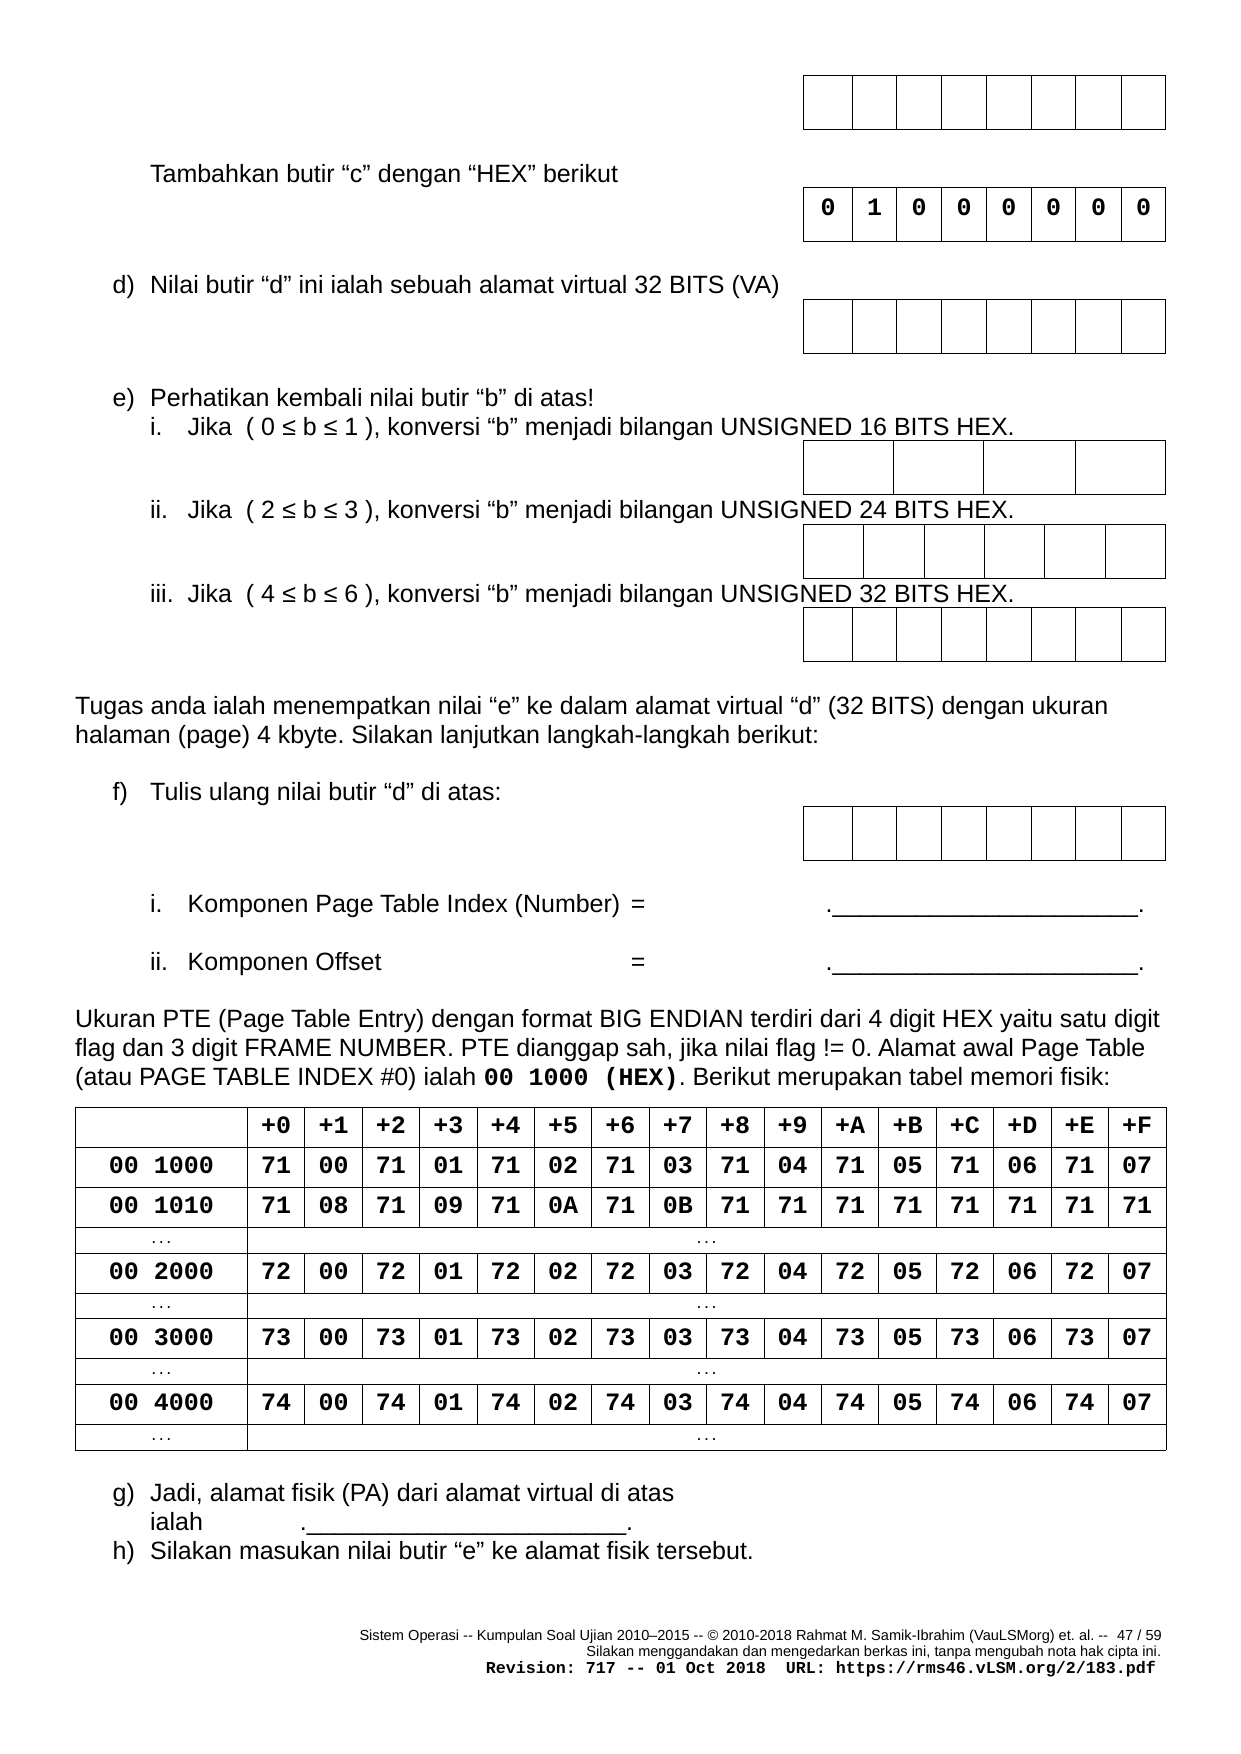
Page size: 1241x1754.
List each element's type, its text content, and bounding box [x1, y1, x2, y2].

table_cell 71 [363, 1188, 419, 1227]
table_cell 71 [1109, 1188, 1166, 1227]
table_cell 00 2000 [76, 1254, 247, 1292]
table_cell ... [248, 1294, 1166, 1318]
table_header [897, 300, 941, 353]
table_cell 00 3000 [76, 1319, 247, 1358]
table_header [864, 525, 924, 577]
table_header +B [879, 1108, 936, 1147]
table_cell 73 [478, 1319, 534, 1358]
table_cell 74 [363, 1385, 419, 1424]
table_cell 73 [1052, 1319, 1108, 1358]
table_cell 74 [1052, 1385, 1108, 1424]
list Silakan masukan nilai butir “e” ke alamat fisik tersebut. [112, 1536, 1166, 1564]
table_cell ... [248, 1228, 1166, 1253]
table_cell 02 [535, 1319, 591, 1358]
table_header [897, 76, 941, 129]
table_header +1 [305, 1108, 362, 1147]
table_cell 01 [420, 1254, 477, 1292]
table_cell 71 [592, 1148, 649, 1187]
table_header 0 [804, 188, 852, 241]
table_cell 71 [879, 1188, 936, 1227]
table_header [1076, 608, 1121, 661]
table_cell 71 [707, 1148, 764, 1187]
table_header +2 [363, 1108, 419, 1147]
table_cell 71 [937, 1188, 993, 1227]
table_header [987, 76, 1031, 129]
table_header [804, 608, 852, 661]
table_header [1045, 525, 1105, 577]
table_cell 02 [535, 1148, 591, 1187]
table_header 0 [1076, 188, 1121, 241]
table_cell 72 [592, 1254, 649, 1292]
table_cell 03 [650, 1385, 706, 1424]
table_header [897, 608, 941, 661]
table_header [897, 807, 941, 859]
table_cell 71 [765, 1188, 821, 1227]
table_cell 0B [650, 1188, 706, 1227]
table_cell 71 [478, 1148, 534, 1187]
table_cell 04 [765, 1254, 821, 1292]
table_cell 71 [707, 1188, 764, 1227]
table_cell 74 [478, 1385, 534, 1424]
table_header [1076, 807, 1121, 859]
table_cell 72 [707, 1254, 764, 1292]
table_cell 04 [765, 1148, 821, 1187]
table_header +8 [707, 1108, 764, 1147]
table_header +6 [592, 1108, 649, 1147]
text Tugas anda ialah menempatkan nilai “e” ke dalam alamat virtual “d” (32 BITS) dengan ukuran halaman (page) 4 kbyte. Silakan lanjutkan langkah-langkah berikut: [75, 691, 1166, 748]
table_cell 73 [592, 1319, 649, 1358]
table_header 1 [853, 188, 896, 241]
table_cell 71 [994, 1188, 1051, 1227]
table_header [804, 525, 863, 577]
table_cell ... [76, 1425, 247, 1449]
table_cell 07 [1109, 1319, 1166, 1358]
table_header 0 [942, 188, 986, 241]
table_cell 71 [937, 1148, 993, 1187]
table_header +F [1109, 1108, 1166, 1147]
table_cell 03 [650, 1319, 706, 1358]
table_cell 05 [879, 1319, 936, 1358]
table_header [804, 807, 852, 859]
table_cell 74 [937, 1385, 993, 1424]
table_cell 72 [937, 1254, 993, 1292]
table_cell 00 1000 [76, 1148, 247, 1187]
table_header [894, 441, 983, 494]
table_header [987, 608, 1031, 661]
table_cell 72 [478, 1254, 534, 1292]
table_header [853, 807, 896, 859]
table_header +3 [420, 1108, 477, 1147]
table_header +7 [650, 1108, 706, 1147]
table_header +E [1052, 1108, 1108, 1147]
table_header [804, 441, 893, 494]
table_header [1032, 300, 1075, 353]
table_cell 04 [765, 1319, 821, 1358]
table_cell 0A [535, 1188, 591, 1227]
table_header [1122, 76, 1165, 129]
table_cell 71 [1052, 1188, 1108, 1227]
list Tambahkan butir “c” dengan “HEX” berikut [112, 158, 1166, 187]
table_cell 71 [1052, 1148, 1108, 1187]
table_cell 71 [363, 1148, 419, 1187]
table_header [987, 807, 1031, 859]
table_cell 00 4000 [76, 1385, 247, 1424]
table_header 0 [1032, 188, 1075, 241]
table_header [76, 1108, 247, 1147]
table_cell 09 [420, 1188, 477, 1227]
table_cell 74 [822, 1385, 878, 1424]
list Jadi, alamat fisik (PA) dari alamat virtual di atas ialah ._______________________. [112, 1478, 1166, 1536]
table_cell 07 [1109, 1254, 1166, 1292]
list Jika ( 2 ≤ b ≤ 3 ), konversi “b” menjadi bilangan UNSIGNED 24 BITS HEX. [150, 495, 1166, 524]
table_header [942, 807, 986, 859]
table_header [942, 300, 986, 353]
table_header [1032, 76, 1075, 129]
table_header [804, 76, 852, 129]
table_header [984, 441, 1075, 494]
table_cell 73 [363, 1319, 419, 1358]
table_cell 06 [994, 1254, 1051, 1292]
list Nilai butir “d” ini ialah sebuah alamat virtual 32 BITS (VA) [112, 270, 1166, 299]
table_cell 72 [248, 1254, 304, 1292]
table_cell ... [248, 1359, 1166, 1384]
table_cell 00 1010 [76, 1188, 247, 1227]
table_cell 01 [420, 1385, 477, 1424]
table_cell 71 [592, 1188, 649, 1227]
table_cell 00 [305, 1385, 362, 1424]
table_cell 74 [248, 1385, 304, 1424]
table_cell 73 [707, 1319, 764, 1358]
table_header +C [937, 1108, 993, 1147]
table_header [942, 608, 986, 661]
table_cell 74 [592, 1385, 649, 1424]
table_header [987, 300, 1031, 353]
table_header [1122, 300, 1165, 353]
table_header [1032, 807, 1075, 859]
table_cell 73 [248, 1319, 304, 1358]
table_header +0 [248, 1108, 304, 1147]
table_cell ... [248, 1425, 1166, 1449]
table_cell 06 [994, 1385, 1051, 1424]
table_cell 02 [535, 1254, 591, 1292]
table_cell 72 [1052, 1254, 1108, 1292]
table_cell ... [76, 1359, 247, 1384]
table_header [804, 300, 852, 353]
list Perhatikan kembali nilai butir “b” di atas! [112, 383, 1166, 411]
list Komponen Offset = .______________________. [150, 947, 1166, 976]
table_cell 01 [420, 1148, 477, 1187]
table_cell 05 [879, 1385, 936, 1424]
table_cell 00 [305, 1148, 362, 1187]
table_header 0 [987, 188, 1031, 241]
table_cell 01 [420, 1319, 477, 1358]
table_cell 00 [305, 1254, 362, 1292]
table_header [1076, 441, 1165, 494]
table_header [853, 76, 896, 129]
table_header [1106, 525, 1165, 577]
table_cell 02 [535, 1385, 591, 1424]
table_cell 07 [1109, 1385, 1166, 1424]
table_cell 08 [305, 1188, 362, 1227]
table_header +D [994, 1108, 1051, 1147]
table_header [853, 300, 896, 353]
table_cell 03 [650, 1148, 706, 1187]
list Jika ( 0 ≤ b ≤ 1 ), konversi “b” menjadi bilangan UNSIGNED 16 BITS HEX. [150, 411, 1166, 440]
table_header +4 [478, 1108, 534, 1147]
table_cell 73 [937, 1319, 993, 1358]
table_cell 03 [650, 1254, 706, 1292]
table_cell 71 [248, 1148, 304, 1187]
table_cell 71 [478, 1188, 534, 1227]
list Tulis ulang nilai butir “d” di atas: [112, 777, 1166, 806]
table_header [925, 525, 984, 577]
table_cell ... [76, 1228, 247, 1253]
table_cell 04 [765, 1385, 821, 1424]
table_cell 00 [305, 1319, 362, 1358]
table_header 0 [1122, 188, 1165, 241]
table_cell 72 [822, 1254, 878, 1292]
table_cell 06 [994, 1148, 1051, 1187]
table_cell 72 [363, 1254, 419, 1292]
table_cell 71 [248, 1188, 304, 1227]
table_header [1122, 608, 1165, 661]
text Ukuran PTE (Page Table Entry) dengan format BIG ENDIAN terdiri dari 4 digit HEX yaitu satu digit flag dan 3 digit FRAME NUMBER. PTE dianggap sah, jika nilai flag != 0. Alamat awal Page Table (atau PAGE TABLE INDEX #0) ialah 00 1000 (HEX). Berikut merupakan tabel memori fisik: [75, 1004, 1166, 1093]
table_header [1076, 300, 1121, 353]
table_header +5 [535, 1108, 591, 1147]
table_header [942, 76, 986, 129]
table_cell 07 [1109, 1148, 1166, 1187]
table_cell ... [76, 1294, 247, 1318]
table_cell 05 [879, 1148, 936, 1187]
table_header [853, 608, 896, 661]
list Komponen Page Table Index (Number) = .______________________. [150, 889, 1166, 918]
table_header [1076, 76, 1121, 129]
table_header [985, 525, 1044, 577]
table_header [1032, 608, 1075, 661]
table_cell 73 [822, 1319, 878, 1358]
table_cell 06 [994, 1319, 1051, 1358]
table_header 0 [897, 188, 941, 241]
table_header +9 [765, 1108, 821, 1147]
table_cell 74 [707, 1385, 764, 1424]
table_header [1122, 807, 1165, 859]
list Jika ( 4 ≤ b ≤ 6 ), konversi “b” menjadi bilangan UNSIGNED 32 BITS HEX. [150, 578, 1166, 607]
table_cell 05 [879, 1254, 936, 1292]
table_cell 71 [822, 1148, 878, 1187]
table_header +A [822, 1108, 878, 1147]
table_cell 71 [822, 1188, 878, 1227]
